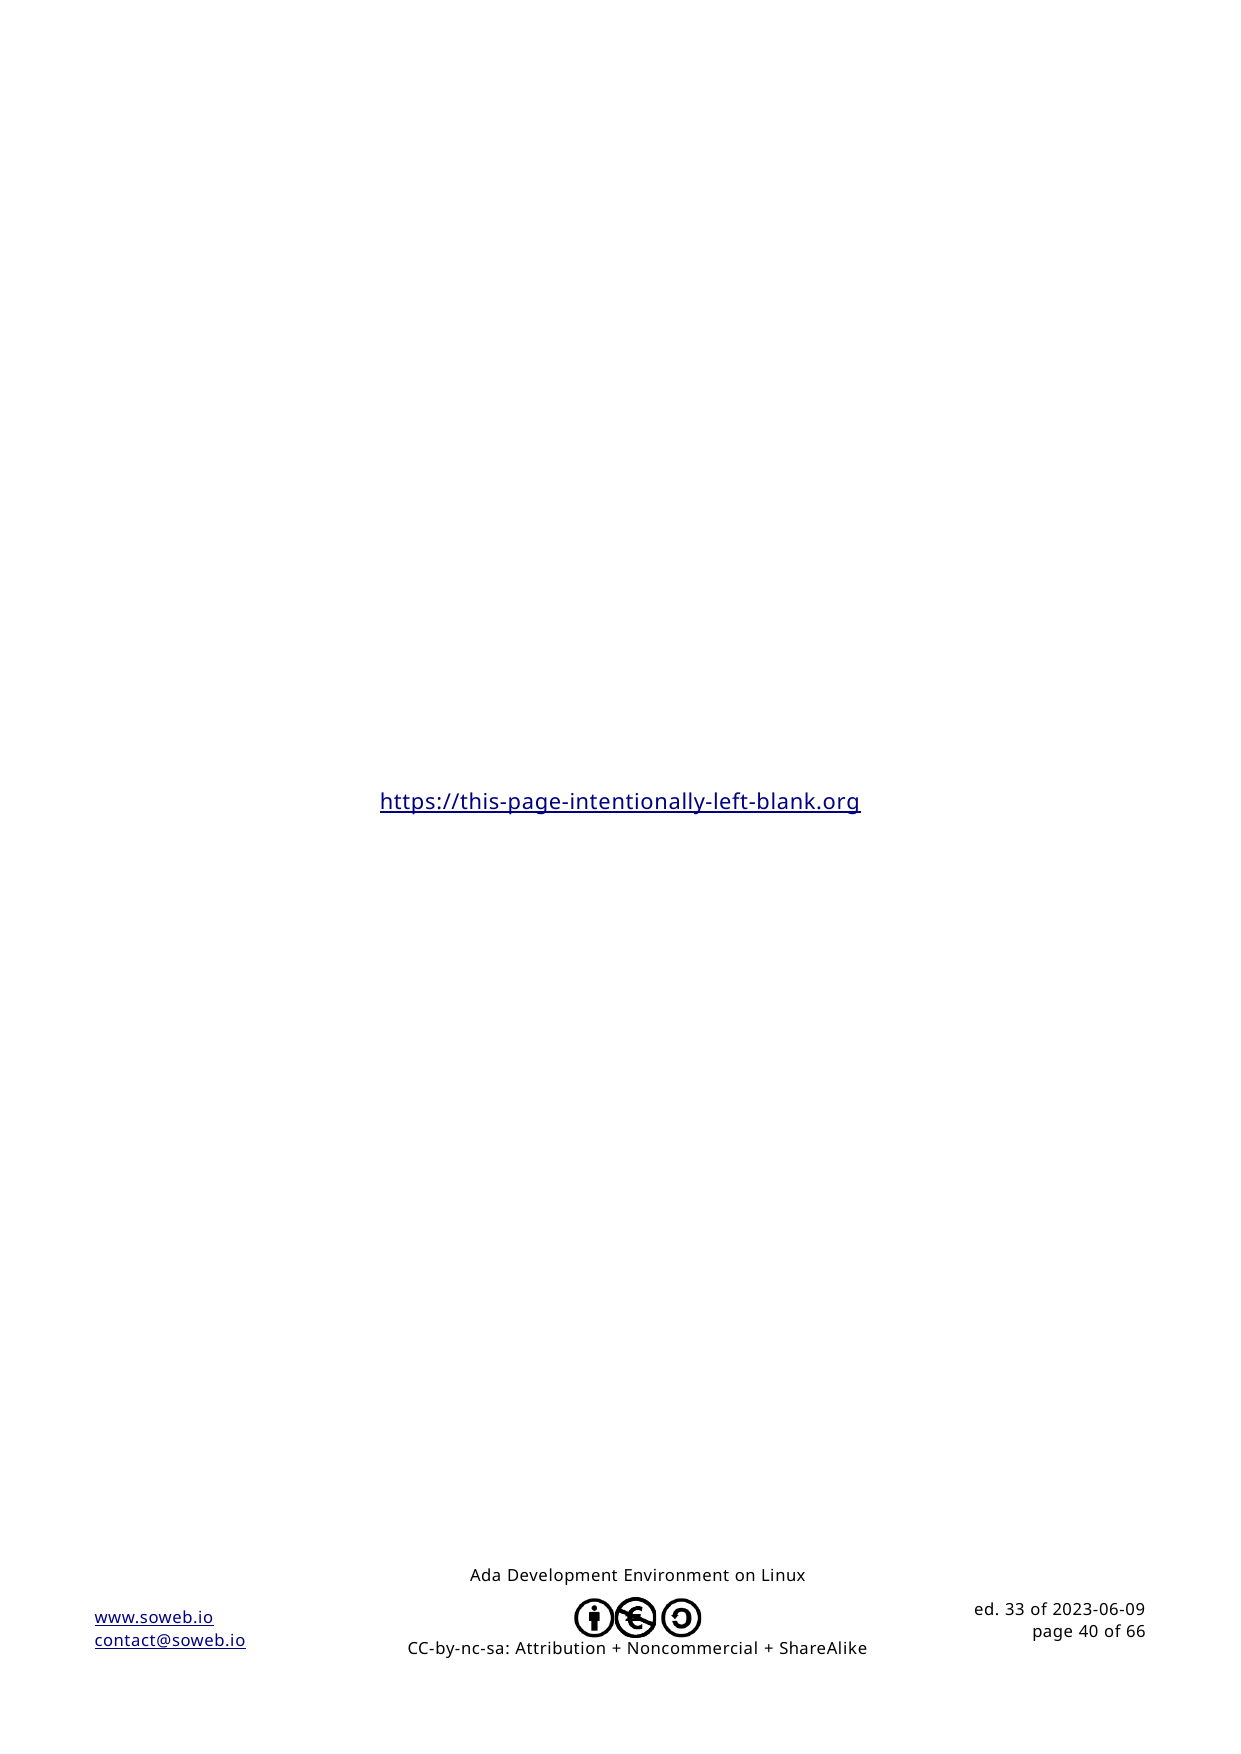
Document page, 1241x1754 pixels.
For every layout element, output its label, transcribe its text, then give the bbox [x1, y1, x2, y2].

text https://this-page-intentionally-left-blank.org [233, 786, 1007, 816]
picture [660, 1597, 702, 1638]
picture [573, 1597, 657, 1638]
